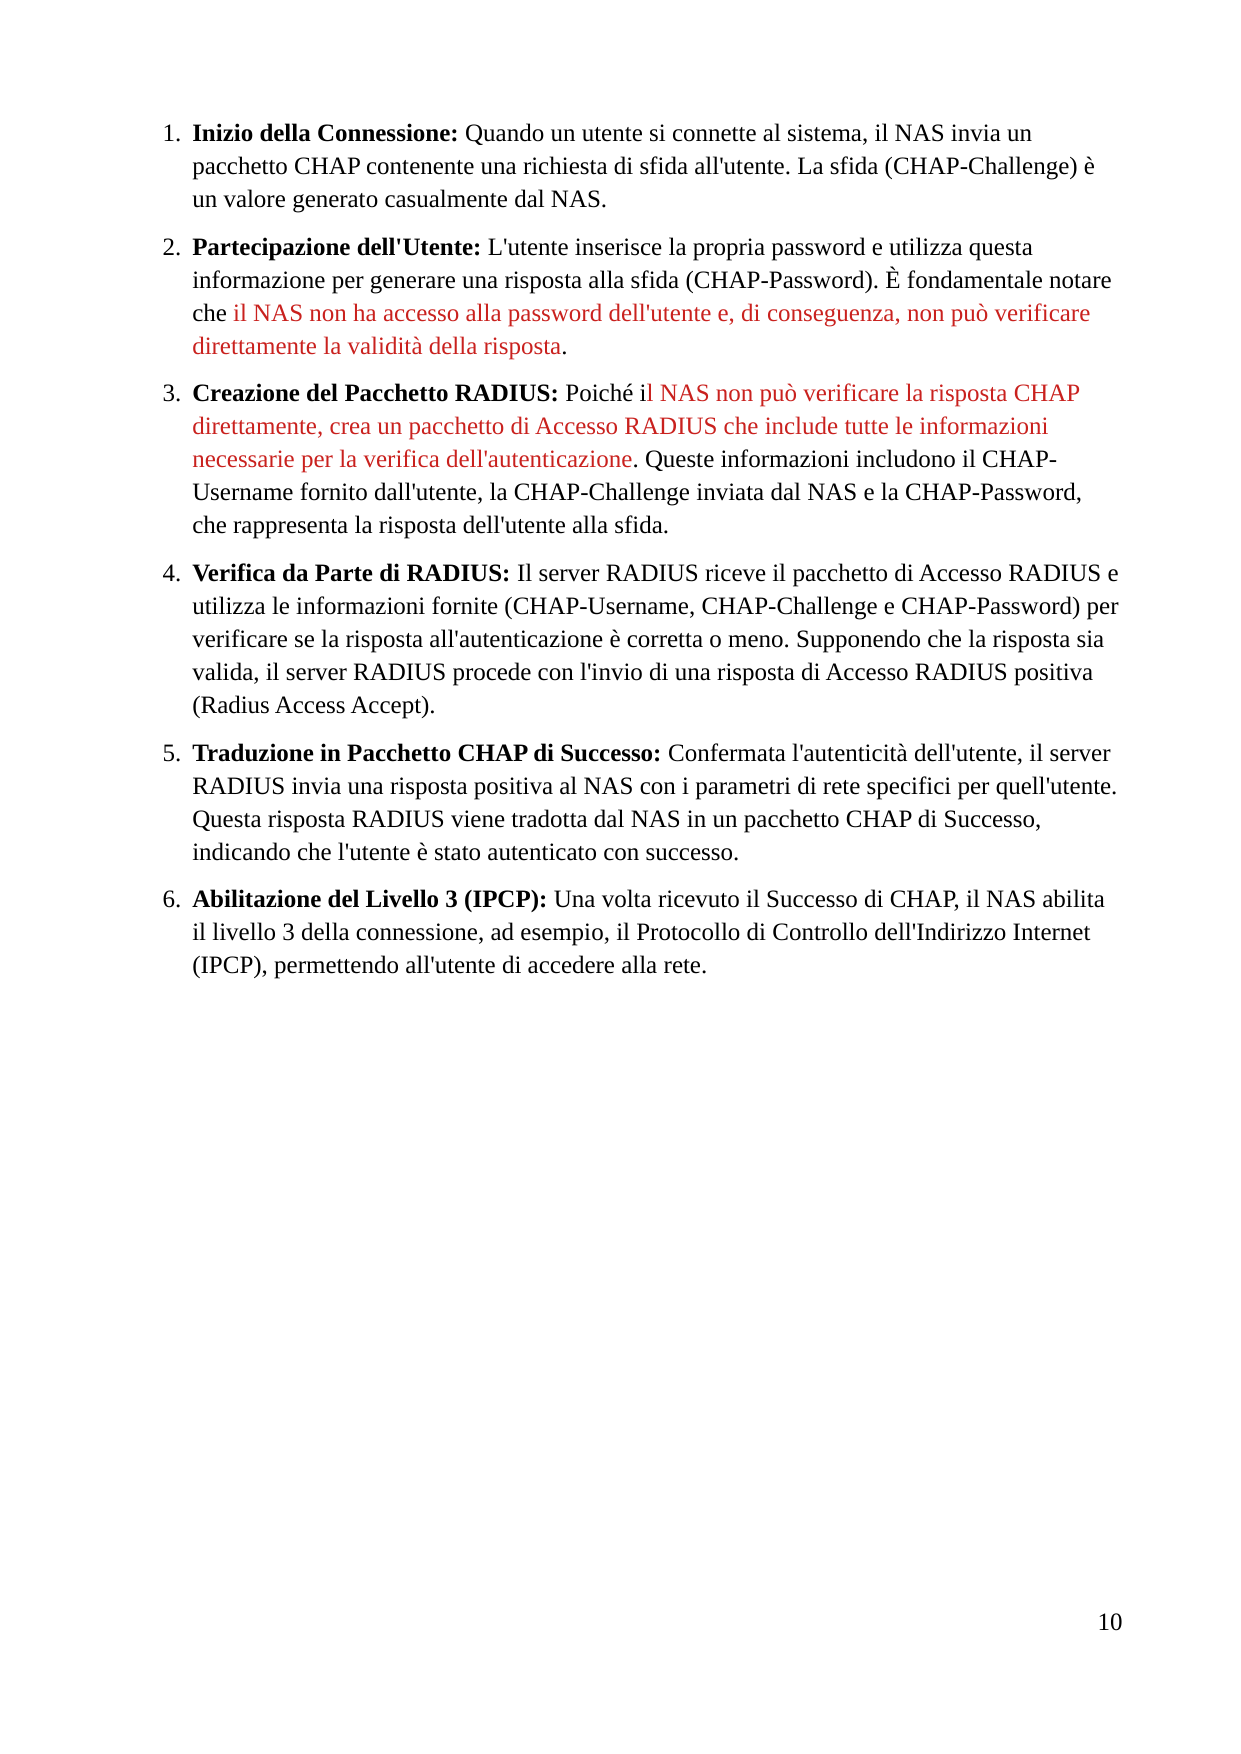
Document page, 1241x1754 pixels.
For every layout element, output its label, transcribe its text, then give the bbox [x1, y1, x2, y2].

list Inizio della Connessione: Quando un utente si connette al sistema, il NAS invia un pacchetto CHAP contenente una richiesta di sfida all'utente. La sfida (CHAP-Challenge) è un valore generato casualmente dal NAS. [162, 118, 1122, 213]
list Verifica da Parte di RADIUS: Il server RADIUS riceve il pacchetto di Accesso RADIUS e utilizza le informazioni fornite (CHAP-Username, CHAP-Challenge e CHAP-Password) per verificare se la risposta all'autenticazione è corretta o meno. Supponendo che la risposta sia valida, il server RADIUS procede con l'invio di una risposta di Accesso RADIUS positiva (Radius Access Accept). [162, 558, 1122, 719]
list Partecipazione dell'Utente: L'utente inserisce la propria password e utilizza questa informazione per generare una risposta alla sfida (CHAP-Password). È fondamentale notare che il NAS non ha accesso alla password dell'utente e, di conseguenza, non può verificare direttamente la validità della risposta. [162, 232, 1122, 359]
list Creazione del Pacchetto RADIUS: Poiché il NAS non può verificare la risposta CHAP direttamente, crea un pacchetto di Accesso RADIUS che include tutte le informazioni necessarie per la verifica dell'autenticazione. Queste informazioni includono il CHAP-Username fornito dall'utente, la CHAP-Challenge inviata dal NAS e la CHAP-Password, che rappresenta la risposta dell'utente alla sfida. [162, 378, 1122, 539]
list Abilitazione del Livello 3 (IPCP): Una volta ricevuto il Successo di CHAP, il NAS abilita il livello 3 della connessione, ad esempio, il Protocollo di Controllo dell'Indirizzo Internet (IPCP), permettendo all'utente di accedere alla rete. [162, 884, 1122, 979]
list Traduzione in Pacchetto CHAP di Successo: Confermata l'autenticità dell'utente, il server RADIUS invia una risposta positiva al NAS con i parametri di rete specifici per quell'utente. Questa risposta RADIUS viene tradotta dal NAS in un pacchetto CHAP di Successo, indicando che l'utente è stato autenticato con successo. [162, 738, 1122, 866]
